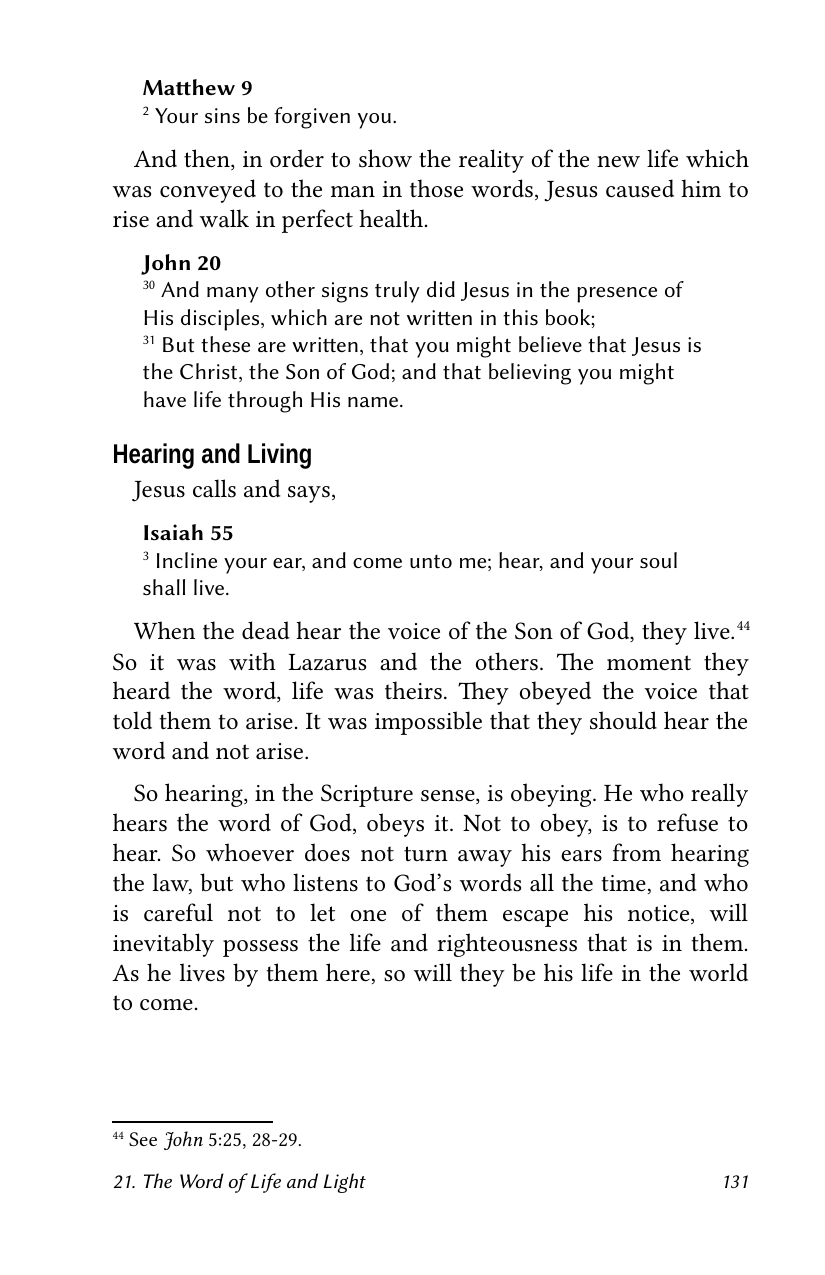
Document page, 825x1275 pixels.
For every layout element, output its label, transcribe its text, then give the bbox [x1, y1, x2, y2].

text 2 Your sins be forgiven you. [142, 103, 720, 129]
text 30 And many other signs truly did Jesus in the presence of His disciples, which are not written in this book; [142, 277, 720, 331]
text And then, in order to show the reality of the new life which was conveyed to the man in those words, Jesus caused him to rise and walk in perfect health. [112, 145, 750, 233]
text So hearing, in the Scripture sense, is obeying. He who really hears the word of God, obeys it. Not to obey, is to refuse to hear. So whoever does not turn away his ears from hearing the law, but who listens to God’s words all the time, and who is careful not to let one of them escape his notice, will inevitably possess the life and righteousness that is in them. As he lives by them here, so will they be his life in the world to come. [112, 779, 750, 1017]
text 31 But these are written, that you might believe that Jesus is the Christ, the Son of God; and that believing you might have life through His name. [142, 332, 720, 413]
text John 20 [142, 250, 750, 276]
text Isaiah 55 [142, 520, 750, 546]
text When the dead hear the voice of the Son of God, they live. So it was with Lazarus and the others. The moment they heard the word, life was theirs. They obeyed the voice that told them to arise. It was impossible that they should hear the word and not arise. [112, 618, 750, 766]
text See John 5:25, 28-29. [112, 1128, 750, 1152]
subtitle Hearing and Living [112, 438, 750, 469]
text 3 Incline your ear, and come unto me; hear, and your soul shall live. [142, 548, 720, 601]
text Matthew 9 [142, 75, 750, 101]
text Jesus calls and says, [112, 475, 750, 504]
